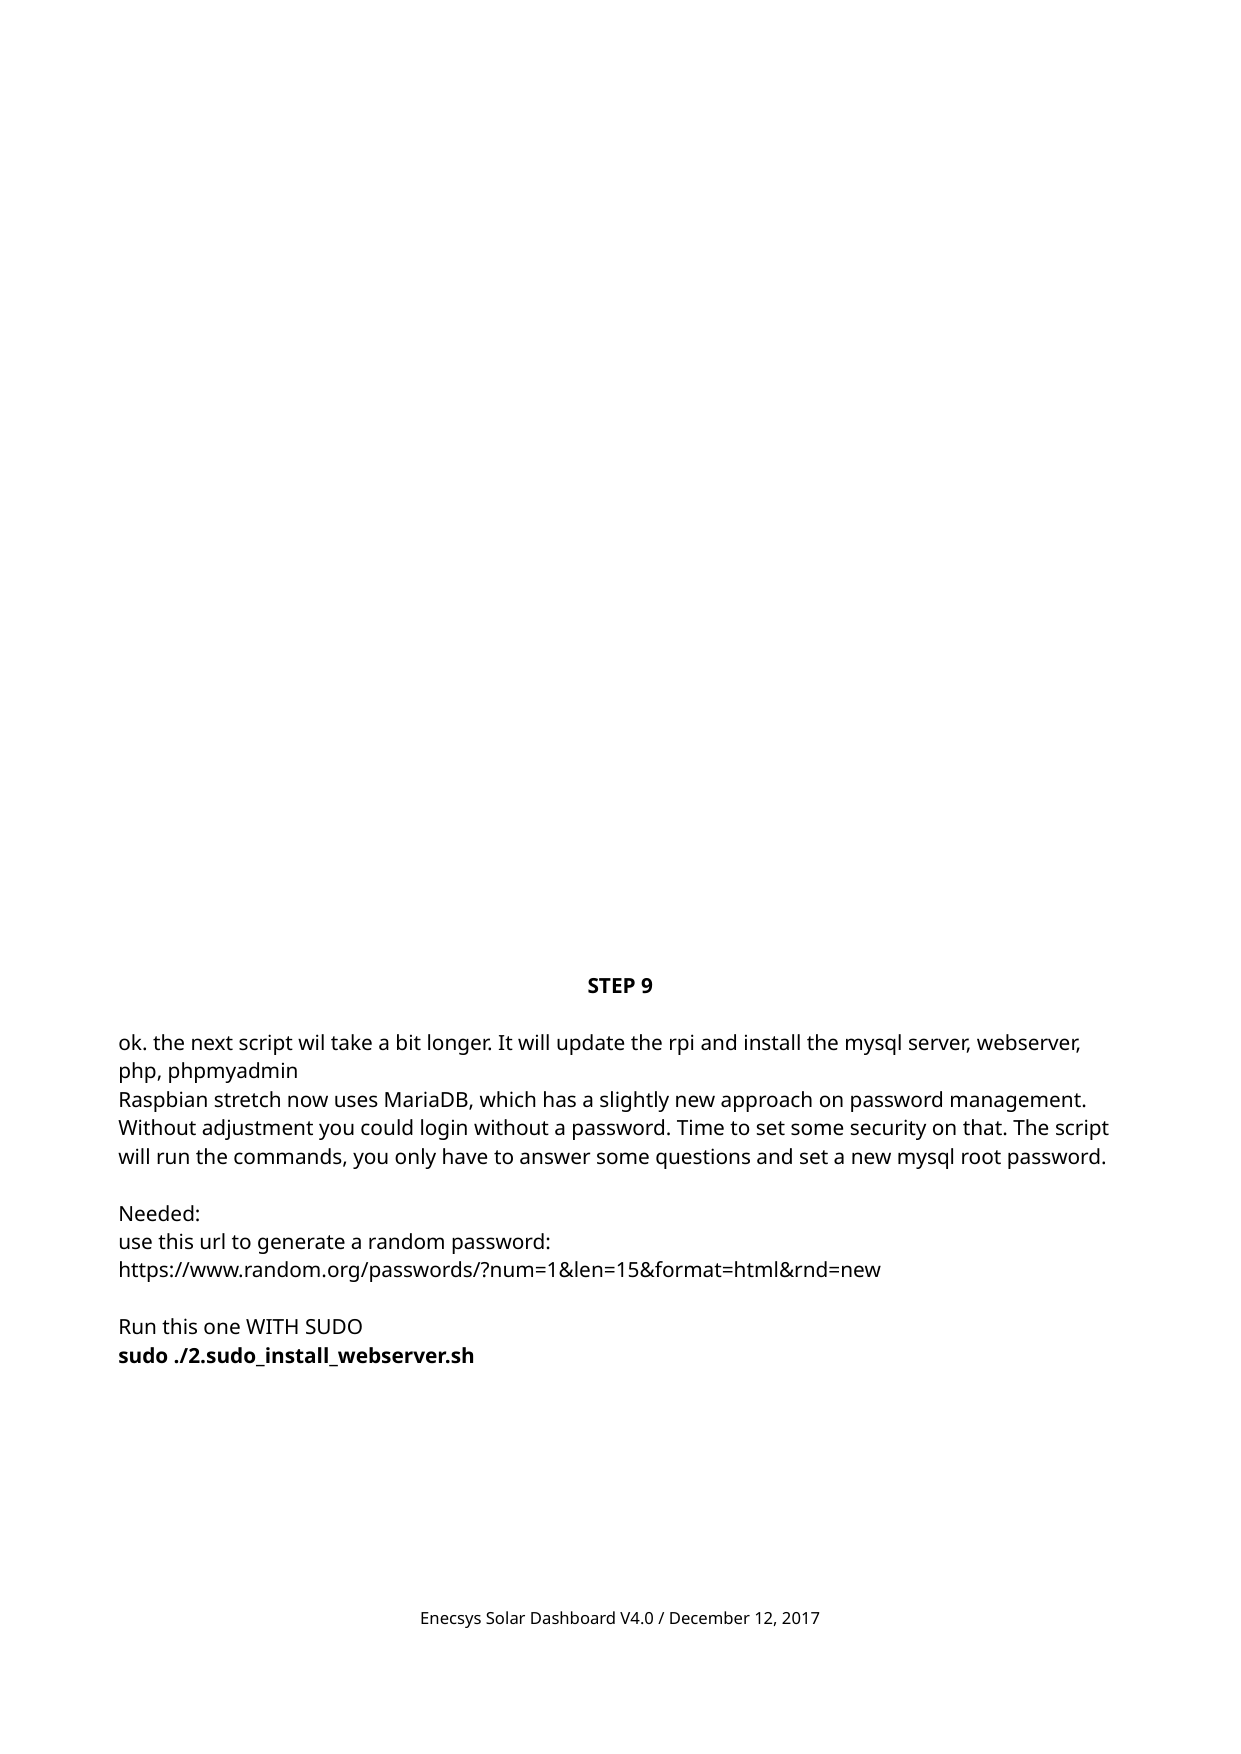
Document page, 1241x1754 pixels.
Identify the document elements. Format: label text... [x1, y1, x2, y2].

text ok. the next script wil take a bit longer. It will update the rpi and install the mysql server, webserver, php, phpmyadmin [118, 1028, 1122, 1085]
text STEP 9 [118, 971, 1122, 1000]
text Run this one WITH SUDO [118, 1312, 1122, 1341]
text sudo ./2.sudo_install_webserver.sh [118, 1341, 1122, 1369]
text Needed: [118, 1199, 1122, 1227]
text Raspbian stretch now uses MariaDB, which has a slightly new approach on password management. Without adjustment you could login without a password. Time to set some security on that. The script will run the commands, you only have to answer some questions and set a new mysql root password. [118, 1085, 1122, 1170]
text use this url to generate a random password: [118, 1227, 1122, 1256]
text https://www.random.org/passwords/?num=1&len=15&format=html&rnd=new [118, 1256, 1122, 1284]
